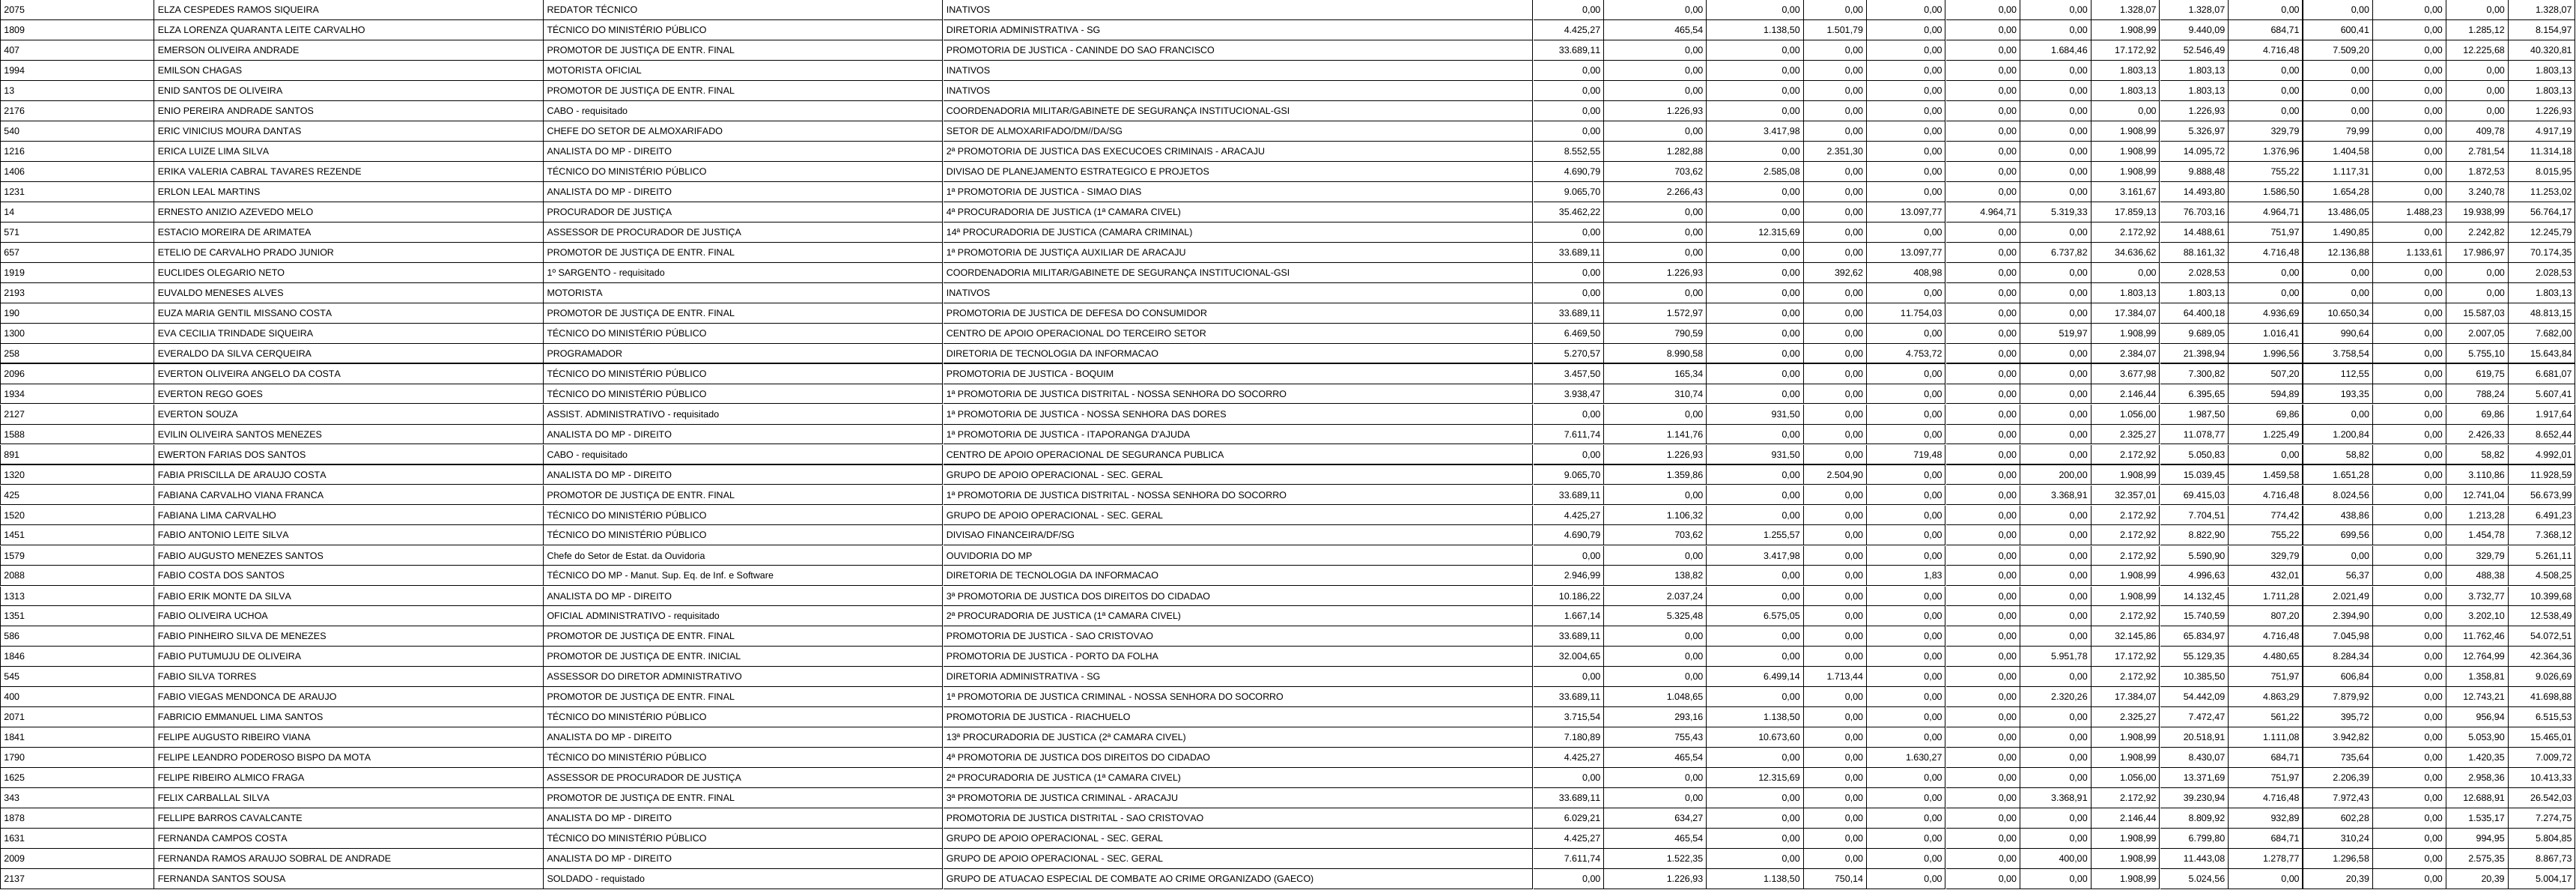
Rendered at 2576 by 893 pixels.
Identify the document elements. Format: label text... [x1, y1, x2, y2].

table_cell 0,00 [1707, 263, 1803, 282]
table_cell 0,00 [1804, 405, 1866, 424]
table_cell 0,00 [1804, 727, 1866, 747]
table_cell 5.004,17 [2509, 869, 2575, 889]
table_cell 0,00 [1804, 81, 1866, 100]
table_cell 1.908,99 [2092, 587, 2159, 605]
table_cell 0,00 [1604, 667, 1706, 686]
table_cell 0,00 [1804, 566, 1866, 585]
table_cell FELLIPE BARROS CAVALCANTE [154, 808, 543, 828]
table_cell ERNESTO ANIZIO AZEVEDO MELO [154, 202, 543, 222]
table_cell 0,00 [1867, 465, 1945, 484]
table_cell 0,00 [1707, 283, 1803, 303]
table_cell 32.004,65 [1534, 647, 1603, 666]
table_cell EVERTON REGO GOES [154, 384, 543, 403]
table_cell 7.704,51 [2160, 506, 2228, 524]
table_cell 20,39 [2446, 869, 2508, 889]
table_cell 15.587,03 [2446, 303, 2508, 323]
table_cell 13 [1, 81, 154, 100]
table_cell 774,42 [2229, 506, 2302, 524]
table_cell 0,00 [2373, 687, 2446, 706]
table_cell ASSESSOR DE PROCURADOR DE JUSTIÇA [544, 223, 942, 242]
table_cell 0,00 [1604, 202, 1706, 222]
table_cell 1.359,86 [1604, 465, 1706, 484]
table_cell 12.225,68 [2446, 40, 2508, 60]
table_cell 0,00 [1534, 283, 1603, 303]
table_cell FERNANDA CAMPOS COSTA [154, 829, 543, 848]
table_header 0,00 [1534, 0, 1603, 19]
table_cell 2.146,44 [2092, 384, 2159, 403]
table_cell 0,00 [1946, 40, 2020, 60]
table_cell 12.741,04 [2446, 485, 2508, 504]
table_cell 1.908,99 [2092, 465, 2159, 484]
table_cell FERNANDA RAMOS ARAUJO SOBRAL DE ANDRADE [154, 849, 543, 868]
table_cell 7.611,74 [1534, 849, 1603, 868]
table_cell 12.764,99 [2446, 647, 2508, 666]
table_cell 8.867,73 [2509, 849, 2575, 868]
table_cell 2.172,92 [2092, 546, 2159, 565]
table_cell 0,00 [2020, 263, 2091, 282]
table_cell 0,00 [1707, 303, 1803, 323]
table_cell 7.045,98 [2303, 626, 2372, 646]
table_cell 0,00 [2020, 283, 2091, 303]
table_cell EVERTON OLIVEIRA ANGELO DA COSTA [154, 364, 543, 384]
table_cell 0,00 [1707, 626, 1803, 646]
table_cell 17.384,07 [2092, 687, 2159, 706]
table_cell 1.917,64 [2509, 405, 2575, 424]
table_cell 2.242,82 [2446, 223, 2508, 242]
table_cell MOTORISTA [544, 283, 942, 303]
table_cell 0,00 [1804, 162, 1866, 181]
table_cell ANALISTA DO MP - DIREITO [544, 182, 942, 202]
table_cell 0,00 [1604, 81, 1706, 100]
table_cell TÉCNICO DO MINISTÉRIO PÚBLICO [544, 364, 942, 384]
table_cell 34.636,62 [2092, 243, 2159, 262]
table_cell 0,00 [1707, 101, 1803, 121]
table_cell 3.417,98 [1707, 546, 1803, 565]
table_cell 0,00 [1804, 748, 1866, 767]
table_cell 8.284,34 [2303, 647, 2372, 666]
table_cell 10.399,68 [2509, 587, 2575, 605]
table_cell ESTACIO MOREIRA DE ARIMATEA [154, 223, 543, 242]
table_cell 0,00 [1867, 283, 1945, 303]
table_cell FABIO AUGUSTO MENEZES SANTOS [154, 546, 543, 565]
table_header 0,00 [2020, 0, 2091, 19]
table_cell 0,00 [1867, 587, 1945, 605]
table_cell 1588 [1, 425, 154, 444]
table_cell 8.822,90 [2160, 525, 2228, 545]
table_cell 0,00 [1804, 425, 1866, 444]
table_cell 0,00 [1867, 364, 1945, 384]
table_cell 0,00 [2020, 303, 2091, 323]
table_cell CENTRO DE APOIO OPERACIONAL DE SEGURANCA PUBLICA [944, 445, 1532, 464]
table_cell FABIO VIEGAS MENDONCA DE ARAUJO [154, 687, 543, 706]
table_cell 0,00 [1867, 425, 1945, 444]
table_cell 519,97 [2020, 324, 2091, 343]
table_cell 1.282,88 [1604, 142, 1706, 161]
table_cell 310,74 [1604, 384, 1706, 403]
table_cell 3ª PROMOTORIA DE JUSTICA DOS DIREITOS DO CIDADAO [944, 587, 1532, 605]
table_cell PROMOTOR DE JUSTIÇA DE ENTR. INICIAL [544, 647, 942, 666]
table_cell 1.459,58 [2229, 465, 2302, 484]
table_cell 4.753,72 [1867, 344, 1945, 363]
table_cell 0,00 [2020, 869, 2091, 889]
table_cell 1320 [1, 465, 154, 484]
table_cell TÉCNICO DO MINISTÉRIO PÚBLICO [544, 20, 942, 40]
table_cell 0,00 [2020, 101, 2091, 121]
table_cell 11.762,46 [2446, 626, 2508, 646]
table_cell 994,95 [2446, 829, 2508, 848]
table_cell 0,00 [1946, 364, 2020, 384]
table_cell 1.586,50 [2229, 182, 2302, 202]
table_cell 4.917,19 [2509, 121, 2575, 141]
table_cell 2088 [1, 566, 154, 585]
table_cell 15.740,59 [2160, 606, 2228, 626]
table_cell 703,62 [1604, 525, 1706, 545]
table_cell 0,00 [1804, 445, 1866, 464]
table_cell 0,00 [1804, 243, 1866, 262]
table_cell 2.037,24 [1604, 587, 1706, 605]
table_cell 6.515,53 [2509, 707, 2575, 727]
table_cell 1.226,93 [2160, 101, 2228, 121]
table_cell 0,00 [1867, 20, 1945, 40]
table_cell 0,00 [1867, 61, 1945, 80]
table_cell EVERTON SOUZA [154, 405, 543, 424]
table_cell COORDENADORIA MILITAR/GABINETE DE SEGURANÇA INSTITUCIONAL-GSI [944, 263, 1532, 282]
table_cell 1790 [1, 748, 154, 767]
table_cell 55.129,35 [2160, 647, 2228, 666]
table_cell 0,00 [1604, 485, 1706, 504]
table_cell 65.834,97 [2160, 626, 2228, 646]
table_cell 0,00 [2446, 61, 2508, 80]
table_cell 0,00 [2373, 344, 2446, 363]
table_cell 0,00 [1867, 324, 1945, 343]
table_cell 52.546,49 [2160, 40, 2228, 60]
table_cell 1.908,99 [2092, 162, 2159, 181]
table_cell 9.888,48 [2160, 162, 2228, 181]
table_cell 39.230,94 [2160, 788, 2228, 808]
table_header 0,00 [2373, 0, 2446, 19]
table_cell 1.200,84 [2303, 425, 2372, 444]
table_cell 0,00 [1707, 384, 1803, 403]
table_cell 751,97 [2229, 223, 2302, 242]
table_cell 4.996,63 [2160, 566, 2228, 585]
table_cell 586 [1, 626, 154, 646]
table_cell 12.743,21 [2446, 687, 2508, 706]
table_cell 0,00 [2020, 667, 2091, 686]
table_cell 7.368,12 [2509, 525, 2575, 545]
table_cell 0,00 [1946, 748, 2020, 767]
table_cell 0,00 [1804, 788, 1866, 808]
table_cell EVERALDO DA SILVA CERQUEIRA [154, 344, 543, 363]
table_cell 1.141,76 [1604, 425, 1706, 444]
table_cell 200,00 [2020, 465, 2091, 484]
table_cell DIVISAO DE PLANEJAMENTO ESTRATEGICO E PROJETOS [944, 162, 1532, 181]
table_cell ANALISTA DO MP - DIREITO [544, 727, 942, 747]
table_cell 788,24 [2446, 384, 2508, 403]
table_cell 0,00 [2373, 546, 2446, 565]
table_cell 8.430,07 [2160, 748, 2228, 767]
table_cell 1.667,14 [1534, 606, 1603, 626]
table_cell 0,00 [2020, 808, 2091, 828]
table_header 1.328,07 [2092, 0, 2159, 19]
table_cell 4.480,65 [2229, 647, 2302, 666]
table_cell PROMOTOR DE JUSTIÇA DE ENTR. FINAL [544, 626, 942, 646]
table_cell 0,00 [1867, 727, 1945, 747]
table_cell 1.111,08 [2229, 727, 2302, 747]
table_cell PROMOTORIA DE JUSTICA - PORTO DA FOLHA [944, 647, 1532, 666]
table_cell 0,00 [1867, 405, 1945, 424]
table_cell 0,00 [1604, 647, 1706, 666]
table_cell 0,00 [2373, 606, 2446, 626]
table_cell CABO - requisitado [544, 101, 942, 121]
table_cell 392,62 [1804, 263, 1866, 282]
table_cell 3.161,67 [2092, 182, 2159, 202]
table_header 0,00 [1604, 0, 1706, 19]
table_cell ANALISTA DO MP - DIREITO [544, 587, 942, 605]
table_cell FABIO OLIVEIRA UCHOA [154, 606, 543, 626]
table_cell 329,79 [2229, 121, 2302, 141]
table_cell 0,00 [1707, 425, 1803, 444]
table_cell PROMOTORIA DE JUSTICA DE DEFESA DO CONSUMIDOR [944, 303, 1532, 323]
table_cell 0,00 [2020, 546, 2091, 565]
table_cell 0,00 [2092, 101, 2159, 121]
table_cell 1.711,28 [2229, 587, 2302, 605]
table_cell 0,00 [2373, 849, 2446, 868]
table_cell 5.319,33 [2020, 202, 2091, 222]
table_cell 0,00 [1707, 142, 1803, 161]
table_cell 0,00 [1804, 546, 1866, 565]
table_cell 684,71 [2229, 748, 2302, 767]
table_cell INATIVOS [944, 81, 1532, 100]
table_header 1.328,07 [2509, 0, 2575, 19]
table_cell ERICA LUIZE LIMA SILVA [154, 142, 543, 161]
table_cell 0,00 [2373, 445, 2446, 464]
table_cell 755,43 [1604, 727, 1706, 747]
table_cell 3.732,77 [2446, 587, 2508, 605]
table_cell 2ª PROCURADORIA DE JUSTICA (1ª CAMARA CIVEL) [944, 768, 1532, 787]
table_cell 0,00 [1804, 808, 1866, 828]
table_cell 0,00 [2373, 506, 2446, 524]
table_cell 0,00 [1534, 263, 1603, 282]
table_cell 750,14 [1804, 869, 1866, 889]
table_cell 4.964,71 [1946, 202, 2020, 222]
table_cell CABO - requisitado [544, 445, 942, 464]
table_cell 0,00 [2373, 647, 2446, 666]
table_cell EMERSON OLIVEIRA ANDRADE [154, 40, 543, 60]
table_cell 20.518,91 [2160, 727, 2228, 747]
table_cell 1.908,99 [2092, 869, 2159, 889]
table_cell 0,00 [1534, 445, 1603, 464]
table_cell 0,00 [1534, 546, 1603, 565]
table_cell 0,00 [1946, 606, 2020, 626]
table_cell 1231 [1, 182, 154, 202]
table_cell 4.425,27 [1534, 748, 1603, 767]
table_cell 0,00 [1867, 101, 1945, 121]
table_cell 0,00 [1946, 869, 2020, 889]
table_cell 0,00 [1707, 485, 1803, 504]
table_cell 6.029,21 [1534, 808, 1603, 828]
table_cell 488,38 [2446, 566, 2508, 585]
table_cell 9.065,70 [1534, 465, 1603, 484]
table_cell 0,00 [2373, 768, 2446, 787]
table_cell OFICIAL ADMINISTRATIVO - requisitado [544, 606, 942, 626]
table_cell 602,28 [2303, 808, 2372, 828]
table_cell 4.508,25 [2509, 566, 2575, 585]
table_cell 11.314,18 [2509, 142, 2575, 161]
table_cell 0,00 [1946, 687, 2020, 706]
table_cell 33.689,11 [1534, 485, 1603, 504]
table_cell 0,00 [1707, 587, 1803, 605]
table_cell 956,94 [2446, 707, 2508, 727]
table_cell ELZA LORENZA QUARANTA LEITE CARVALHO [154, 20, 543, 40]
table_cell 0,00 [1946, 667, 2020, 686]
table_cell 1.872,53 [2446, 162, 2508, 181]
table_cell 1.225,49 [2229, 425, 2302, 444]
table_cell 0,00 [1946, 525, 2020, 545]
table_cell FABIO ERIK MONTE DA SILVA [154, 587, 543, 605]
table_cell 0,00 [2020, 20, 2091, 40]
table_cell 6.737,82 [2020, 243, 2091, 262]
table_cell 1.908,99 [2092, 20, 2159, 40]
table_cell 1994 [1, 61, 154, 80]
table_cell 5.326,97 [2160, 121, 2228, 141]
table_cell 56.673,99 [2509, 485, 2575, 504]
table_cell 1ª PROMOTORIA DE JUSTICA DISTRITAL - NOSSA SENHORA DO SOCORRO [944, 485, 1532, 504]
table_cell FERNANDA SANTOS SOUSA [154, 869, 543, 889]
table_cell 9.689,05 [2160, 324, 2228, 343]
table_cell 425 [1, 485, 154, 504]
table_cell 12.538,49 [2509, 606, 2575, 626]
table_cell 0,00 [1946, 425, 2020, 444]
table_cell 0,00 [2373, 566, 2446, 585]
table_cell 1.908,99 [2092, 324, 2159, 343]
table_cell 5.053,90 [2446, 727, 2508, 747]
table_cell 17.172,92 [2092, 40, 2159, 60]
table_cell 1.226,93 [2509, 101, 2575, 121]
table_cell 0,00 [1707, 344, 1803, 363]
table_cell 684,71 [2229, 20, 2302, 40]
table_cell 931,50 [1707, 445, 1803, 464]
table_cell 4.716,48 [2229, 243, 2302, 262]
table_cell 807,20 [2229, 606, 2302, 626]
table_cell 0,00 [1946, 849, 2020, 868]
table_cell 1.296,58 [2303, 849, 2372, 868]
table_cell 7.274,75 [2509, 808, 2575, 828]
table_cell 0,00 [2373, 587, 2446, 605]
table_cell 11.754,03 [1867, 303, 1945, 323]
table_cell 0,00 [2373, 223, 2446, 242]
table_cell ASSESSOR DO DIRETOR ADMINISTRATIVO [544, 667, 942, 686]
table_cell 0,00 [1867, 162, 1945, 181]
table_cell 0,00 [1707, 506, 1803, 524]
table_cell DIRETORIA ADMINISTRATIVA - SG [944, 20, 1532, 40]
table_cell 0,00 [1804, 485, 1866, 504]
table_cell 1520 [1, 506, 154, 524]
table_cell 0,00 [1946, 587, 2020, 605]
table_cell 465,54 [1604, 748, 1706, 767]
table_cell 932,89 [2229, 808, 2302, 828]
table_cell 2.007,05 [2446, 324, 2508, 343]
table_cell ANALISTA DO MP - DIREITO [544, 849, 942, 868]
table_cell 4ª PROCURADORIA DE JUSTICA (1ª CAMARA CIVEL) [944, 202, 1532, 222]
table_cell 0,00 [1804, 606, 1866, 626]
table_cell 2193 [1, 283, 154, 303]
table_cell 0,00 [1946, 788, 2020, 808]
table_header 0,00 [1707, 0, 1803, 19]
table_cell 0,00 [1604, 223, 1706, 242]
table_cell 0,00 [1946, 121, 2020, 141]
table_cell 408,98 [1867, 263, 1945, 282]
table_cell 0,00 [1707, 81, 1803, 100]
table_cell 0,00 [2229, 81, 2302, 100]
table_cell 3.758,54 [2303, 344, 2372, 363]
table_cell FABIA PRISCILLA DE ARAUJO COSTA [154, 465, 543, 484]
table_cell 0,00 [1867, 506, 1945, 524]
table_cell 1.133,61 [2373, 243, 2446, 262]
table_cell 0,00 [1946, 405, 2020, 424]
table_cell 33.689,11 [1534, 687, 1603, 706]
table_cell 0,00 [2446, 101, 2508, 121]
table_cell INATIVOS [944, 61, 1532, 80]
table_cell 0,00 [1867, 182, 1945, 202]
table_cell 4.425,27 [1534, 506, 1603, 524]
table_cell 13.486,05 [2303, 202, 2372, 222]
table_cell 1300 [1, 324, 154, 343]
table_cell 606,84 [2303, 667, 2372, 686]
table_cell 3.417,98 [1707, 121, 1803, 141]
table_cell 14ª PROCURADORIA DE JUSTICA (CAMARA CRIMINAL) [944, 223, 1532, 242]
table_cell 0,00 [2020, 525, 2091, 545]
table_cell 0,00 [1804, 182, 1866, 202]
table_cell 0,00 [1604, 626, 1706, 646]
table_cell 2.325,27 [2092, 425, 2159, 444]
table_cell 719,48 [1867, 445, 1945, 464]
table_cell 407 [1, 40, 154, 60]
table_cell FABIO PUTUMUJU DE OLIVEIRA [154, 647, 543, 666]
table_cell 13.097,77 [1867, 243, 1945, 262]
table_cell 1.488,23 [2373, 202, 2446, 222]
table_cell 0,00 [2229, 283, 2302, 303]
table_cell 0,00 [2020, 364, 2091, 384]
table_cell COORDENADORIA MILITAR/GABINETE DE SEGURANÇA INSTITUCIONAL-GSI [944, 101, 1532, 121]
table_cell 0,00 [2373, 121, 2446, 141]
table_cell 409,78 [2446, 121, 2508, 141]
table_cell 0,00 [2229, 61, 2302, 80]
table_cell 0,00 [1946, 808, 2020, 828]
table_cell 0,00 [1867, 829, 1945, 848]
table_cell 5.755,10 [2446, 344, 2508, 363]
table_cell 0,00 [2020, 344, 2091, 363]
table_cell 1.630,27 [1867, 748, 1945, 767]
table_cell 699,56 [2303, 525, 2372, 545]
table_cell 0,00 [2229, 263, 2302, 282]
table_cell 70.174,35 [2509, 243, 2575, 262]
table_cell 0,00 [2020, 445, 2091, 464]
table_cell 0,00 [2229, 101, 2302, 121]
table_cell MOTORISTA OFICIAL [544, 61, 942, 80]
table_cell 1ª PROMOTORIA DE JUSTICA - NOSSA SENHORA DAS DORES [944, 405, 1532, 424]
table_cell TÉCNICO DO MINISTÉRIO PÚBLICO [544, 707, 942, 727]
table_cell 1.908,99 [2092, 829, 2159, 848]
table_cell 5.607,41 [2509, 384, 2575, 403]
table_cell 6.799,80 [2160, 829, 2228, 848]
table_cell 1ª PROMOTORIA DE JUSTICA - SIMAO DIAS [944, 182, 1532, 202]
table_cell 7.472,47 [2160, 707, 2228, 727]
table_cell OUVIDORIA DO MP [944, 546, 1532, 565]
table_cell 1.454,78 [2446, 525, 2508, 545]
table_cell DIRETORIA DE TECNOLOGIA DA INFORMACAO [944, 566, 1532, 585]
table_cell FABIO PINHEIRO SILVA DE MENEZES [154, 626, 543, 646]
table_cell 0,00 [1946, 727, 2020, 747]
table_cell 0,00 [1804, 40, 1866, 60]
table_cell ENIO PEREIRA ANDRADE SANTOS [154, 101, 543, 121]
table_cell 0,00 [1804, 364, 1866, 384]
table_cell EUZA MARIA GENTIL MISSANO COSTA [154, 303, 543, 323]
table_cell FABIO ANTONIO LEITE SILVA [154, 525, 543, 545]
table_cell 1.803,13 [2160, 61, 2228, 80]
table_cell 33.689,11 [1534, 788, 1603, 808]
table_cell 0,00 [1534, 768, 1603, 787]
table_cell 0,00 [2020, 405, 2091, 424]
table_cell 4.992,01 [2509, 445, 2575, 464]
table_cell 0,00 [2373, 20, 2446, 40]
table_cell 0,00 [1867, 525, 1945, 545]
table_cell 0,00 [1804, 223, 1866, 242]
table_cell 0,00 [2373, 405, 2446, 424]
table_cell 33.689,11 [1534, 303, 1603, 323]
table_cell 1625 [1, 768, 154, 787]
table_cell 0,00 [2020, 142, 2091, 161]
table_cell 0,00 [2303, 405, 2372, 424]
table_cell 0,00 [1867, 485, 1945, 504]
table_cell 1631 [1, 829, 154, 848]
table_cell 4.716,48 [2229, 788, 2302, 808]
table_cell 0,00 [2303, 101, 2372, 121]
table_cell 1451 [1, 525, 154, 545]
table_cell 0,00 [1707, 788, 1803, 808]
table_cell 2.028,53 [2160, 263, 2228, 282]
table_cell 8.552,55 [1534, 142, 1603, 161]
table_cell 0,00 [2020, 506, 2091, 524]
table_cell 0,00 [1604, 61, 1706, 80]
table_cell PROMOTOR DE JUSTIÇA DE ENTR. FINAL [544, 788, 942, 808]
table_cell 0,00 [1804, 506, 1866, 524]
table_cell 14.132,45 [2160, 587, 2228, 605]
table_cell 1216 [1, 142, 154, 161]
table_cell TÉCNICO DO MP - Manut. Sup. Eq. de Inf. e Software [544, 566, 942, 585]
table_cell 33.689,11 [1534, 40, 1603, 60]
table_cell 0,00 [1604, 768, 1706, 787]
table_cell 2.172,92 [2092, 788, 2159, 808]
table_cell 0,00 [1604, 121, 1706, 141]
table_cell 1.803,13 [2160, 81, 2228, 100]
table_cell 0,00 [1867, 384, 1945, 403]
table_cell 1.016,41 [2229, 324, 2302, 343]
table_cell FABIANA CARVALHO VIANA FRANCA [154, 485, 543, 504]
table_cell 12.136,88 [2303, 243, 2372, 262]
table_cell 5.261,11 [2509, 546, 2575, 565]
table_header 0,00 [2303, 0, 2372, 19]
table_cell 751,97 [2229, 667, 2302, 686]
table_cell EMILSON CHAGAS [154, 61, 543, 80]
table_cell 14 [1, 202, 154, 222]
table_cell 6.575,05 [1707, 606, 1803, 626]
table_cell ETELIO DE CARVALHO PRADO JUNIOR [154, 243, 543, 262]
table_cell 0,00 [1867, 81, 1945, 100]
table_cell 7.009,72 [2509, 748, 2575, 767]
table_cell 6.469,50 [1534, 324, 1603, 343]
table_cell 4ª PROMOTORIA DE JUSTICA DOS DIREITOS DO CIDADAO [944, 748, 1532, 767]
table_cell 0,00 [2373, 61, 2446, 80]
table_cell 600,41 [2303, 20, 2372, 40]
table_cell 2.426,33 [2446, 425, 2508, 444]
table_cell 0,00 [2373, 425, 2446, 444]
table_cell 2.172,92 [2092, 667, 2159, 686]
table_cell 1.803,13 [2160, 283, 2228, 303]
table_cell 1.987,50 [2160, 405, 2228, 424]
table_cell 0,00 [1804, 587, 1866, 605]
table_cell 735,64 [2303, 748, 2372, 767]
table_cell 6.395,65 [2160, 384, 2228, 403]
table_cell 0,00 [1534, 667, 1603, 686]
table_cell 1579 [1, 546, 154, 565]
table_cell 1351 [1, 606, 154, 626]
table_cell 0,00 [1867, 788, 1945, 808]
table_cell 15.643,84 [2509, 344, 2575, 363]
table_cell 329,79 [2446, 546, 2508, 565]
table_cell 1.226,93 [1604, 263, 1706, 282]
table_cell 1919 [1, 263, 154, 282]
table_cell 6.681,07 [2509, 364, 2575, 384]
table_cell 0,00 [1946, 101, 2020, 121]
table_cell 0,00 [1604, 546, 1706, 565]
table_cell 0,00 [2373, 364, 2446, 384]
table_cell 1313 [1, 587, 154, 605]
table_cell 3.938,47 [1534, 384, 1603, 403]
table_cell 1ª PROMOTORIA DE JUSTICA - ITAPORANGA D'AJUDA [944, 425, 1532, 444]
table_cell 1.803,13 [2092, 81, 2159, 100]
table_cell 0,00 [2020, 829, 2091, 848]
table_cell 14.095,72 [2160, 142, 2228, 161]
table_cell 12.315,69 [1707, 768, 1803, 787]
table_cell 5.590,90 [2160, 546, 2228, 565]
table_cell 165,34 [1604, 364, 1706, 384]
table_cell DIRETORIA DE TECNOLOGIA DA INFORMACAO [944, 344, 1532, 363]
table_cell 10.186,22 [1534, 587, 1603, 605]
table_cell 0,00 [1946, 829, 2020, 848]
table_cell ANALISTA DO MP - DIREITO [544, 808, 942, 828]
table_cell 1.908,99 [2092, 849, 2159, 868]
table_cell 3.368,91 [2020, 485, 2091, 504]
table_cell 0,00 [1946, 61, 2020, 80]
table_cell TÉCNICO DO MINISTÉRIO PÚBLICO [544, 384, 942, 403]
table_cell 891 [1, 445, 154, 464]
table_cell 1.226,93 [1604, 869, 1706, 889]
table_cell 0,00 [1534, 101, 1603, 121]
table_cell 11.928,59 [2509, 465, 2575, 484]
table_cell 3.677,98 [2092, 364, 2159, 384]
table_cell 1.138,50 [1707, 707, 1803, 727]
table_cell 138,82 [1604, 566, 1706, 585]
table_cell 17.172,92 [2092, 647, 2159, 666]
table_cell 0,00 [2020, 384, 2091, 403]
table_cell 8.154,97 [2509, 20, 2575, 40]
table_cell 0,00 [2229, 869, 2302, 889]
table_cell 33.689,11 [1534, 243, 1603, 262]
table_cell 0,00 [2446, 81, 2508, 100]
table_cell 0,00 [1707, 364, 1803, 384]
table_cell 0,00 [1946, 344, 2020, 363]
table_header 0,00 [2229, 0, 2302, 19]
table_cell 438,86 [2303, 506, 2372, 524]
table_cell 19.938,99 [2446, 202, 2508, 222]
table_cell 657 [1, 243, 154, 262]
table_cell 9.440,09 [2160, 20, 2228, 40]
table_cell 0,00 [1804, 849, 1866, 868]
table_cell 10.385,50 [2160, 667, 2228, 686]
table_cell 0,00 [1707, 647, 1803, 666]
table_cell 4.964,71 [2229, 202, 2302, 222]
table_cell 0,00 [2303, 263, 2372, 282]
table_cell ERIKA VALERIA CABRAL TAVARES REZENDE [154, 162, 543, 181]
table_cell 9.065,70 [1534, 182, 1603, 202]
table_cell 1.056,00 [2092, 768, 2159, 787]
table_cell 69,86 [2229, 405, 2302, 424]
table_cell 13ª PROCURADORIA DE JUSTICA (2ª CAMARA CIVEL) [944, 727, 1532, 747]
table_cell 0,00 [2020, 223, 2091, 242]
table_cell 0,00 [2020, 626, 2091, 646]
table_cell ASSIST. ADMINISTRATIVO - requisitado [544, 405, 942, 424]
table_cell ERIC VINICIUS MOURA DANTAS [154, 121, 543, 141]
table_header INATIVOS [944, 0, 1532, 19]
table_cell FELIX CARBALLAL SILVA [154, 788, 543, 808]
table_cell 54.072,51 [2509, 626, 2575, 646]
table_cell SOLDADO - requistado [544, 869, 942, 889]
table_cell 0,00 [1604, 40, 1706, 60]
table_cell 12.688,91 [2446, 788, 2508, 808]
table_cell 1.908,99 [2092, 748, 2159, 767]
table_cell 3.457,50 [1534, 364, 1603, 384]
table_cell PROMOTOR DE JUSTIÇA DE ENTR. FINAL [544, 40, 942, 60]
table_cell 571 [1, 223, 154, 242]
table_cell 26.542,03 [2509, 788, 2575, 808]
table_cell Chefe do Setor de Estat. da Ouvidoria [544, 546, 942, 565]
table_cell 0,00 [1804, 283, 1866, 303]
table_cell 0,00 [1946, 546, 2020, 565]
table_cell 5.024,56 [2160, 869, 2228, 889]
table_cell 0,00 [1867, 707, 1945, 727]
table_cell 7.879,92 [2303, 687, 2372, 706]
table_cell 0,00 [2373, 162, 2446, 181]
table_cell 0,00 [1804, 303, 1866, 323]
table_cell 2.325,27 [2092, 707, 2159, 727]
table_cell 3ª PROMOTORIA DE JUSTICA CRIMINAL - ARACAJU [944, 788, 1532, 808]
table_cell 0,00 [2373, 40, 2446, 60]
table_cell 2.172,92 [2092, 606, 2159, 626]
table_cell 0,00 [2373, 869, 2446, 889]
table_cell 1.501,79 [1804, 20, 1866, 40]
table_cell 4.425,27 [1534, 829, 1603, 848]
table_cell 0,00 [1804, 384, 1866, 403]
table_cell FABRICIO EMMANUEL LIMA SANTOS [154, 707, 543, 727]
table_cell 20,39 [2303, 869, 2372, 889]
table_cell 11.443,08 [2160, 849, 2228, 868]
table_cell 14.493,80 [2160, 182, 2228, 202]
table_cell 4.716,48 [2229, 626, 2302, 646]
table_cell EUCLIDES OLEGARIO NETO [154, 263, 543, 282]
table_cell 1.138,50 [1707, 20, 1803, 40]
table_cell 0,00 [2020, 768, 2091, 787]
table_cell 0,00 [1946, 303, 2020, 323]
table_cell 0,00 [1707, 182, 1803, 202]
table_cell FELIPE RIBEIRO ALMICO FRAGA [154, 768, 543, 787]
table_cell 33.689,11 [1534, 626, 1603, 646]
table_cell FELIPE LEANDRO PODEROSO BISPO DA MOTA [154, 748, 543, 767]
table_cell PROMOTORIA DE JUSTICA - BOQUIM [944, 364, 1532, 384]
table_cell 0,00 [1946, 243, 2020, 262]
table_cell 1.056,00 [2092, 405, 2159, 424]
table_cell 465,54 [1604, 829, 1706, 848]
table_cell 4.690,79 [1534, 525, 1603, 545]
table_cell 343 [1, 788, 154, 808]
table_cell 0,00 [1604, 788, 1706, 808]
table_cell CHEFE DO SETOR DE ALMOXARIFADO [544, 121, 942, 141]
table_cell 1.908,99 [2092, 121, 2159, 141]
table_cell 0,00 [1804, 687, 1866, 706]
table_cell 6.491,23 [2509, 506, 2575, 524]
table_header REDATOR TÉCNICO [544, 0, 942, 19]
table_cell 0,00 [1707, 829, 1803, 848]
table_cell 0,00 [2020, 162, 2091, 181]
table_cell 2176 [1, 101, 154, 121]
table_cell 0,00 [1707, 849, 1803, 868]
table_cell 0,00 [1946, 647, 2020, 666]
table_cell 0,00 [1707, 324, 1803, 343]
table_cell 1.255,57 [1707, 525, 1803, 545]
table_cell 0,00 [2373, 788, 2446, 808]
table_cell 1.358,81 [2446, 667, 2508, 686]
table_cell 0,00 [1867, 687, 1945, 706]
table_cell 0,00 [1946, 20, 2020, 40]
table_cell 0,00 [1867, 546, 1945, 565]
table_cell GRUPO DE APOIO OPERACIONAL - SEC. GERAL [944, 506, 1532, 524]
table_cell 2.172,92 [2092, 445, 2159, 464]
table_cell 4.716,48 [2229, 485, 2302, 504]
table_cell 0,00 [1707, 687, 1803, 706]
table_cell 0,00 [1604, 283, 1706, 303]
table_cell 40.320,81 [2509, 40, 2575, 60]
table_cell 2071 [1, 707, 154, 727]
table_cell 8.652,44 [2509, 425, 2575, 444]
table_cell 2.172,92 [2092, 506, 2159, 524]
table_cell 0,00 [1946, 283, 2020, 303]
table_header 0,00 [1946, 0, 2020, 19]
table_cell 1.803,13 [2092, 283, 2159, 303]
table_cell INATIVOS [944, 283, 1532, 303]
table_cell 0,00 [2373, 263, 2446, 282]
table_cell 0,00 [1946, 263, 2020, 282]
table_cell 1.654,28 [2303, 182, 2372, 202]
table_cell 0,00 [1867, 768, 1945, 787]
table_cell 400 [1, 687, 154, 706]
table_cell 0,00 [1707, 808, 1803, 828]
table_cell 1.048,65 [1604, 687, 1706, 706]
table_cell 2.021,49 [2303, 587, 2372, 605]
table_cell 11.253,02 [2509, 182, 2575, 202]
table_cell 0,00 [1946, 324, 2020, 343]
table_cell 21.398,94 [2160, 344, 2228, 363]
table_cell 7.611,74 [1534, 425, 1603, 444]
table_cell 2.575,35 [2446, 849, 2508, 868]
table_cell 0,00 [1946, 465, 2020, 484]
table_cell 1ª PROMOTORIA DE JUSTIÇA AUXILIAR DE ARACAJU [944, 243, 1532, 262]
table_cell 0,00 [1604, 405, 1706, 424]
table_cell 0,00 [1804, 101, 1866, 121]
table_cell 7.180,89 [1534, 727, 1603, 747]
table_cell 1.684,46 [2020, 40, 2091, 60]
table_cell 293,16 [1604, 707, 1706, 727]
table_cell 0,00 [1867, 647, 1945, 666]
table_cell 0,00 [2373, 829, 2446, 848]
table_cell 0,00 [1867, 40, 1945, 60]
table_cell 684,71 [2229, 829, 2302, 848]
table_cell 0,00 [1804, 829, 1866, 848]
table_cell 2.781,54 [2446, 142, 2508, 161]
table_cell 2137 [1, 869, 154, 889]
table_cell PROMOTOR DE JUSTIÇA DE ENTR. FINAL [544, 81, 942, 100]
table_cell 0,00 [2373, 324, 2446, 343]
table_cell 0,00 [1946, 223, 2020, 242]
table_cell 10.673,60 [1707, 727, 1803, 747]
table_cell 0,00 [1804, 647, 1866, 666]
table_cell 0,00 [2373, 667, 2446, 686]
table_cell 0,00 [1604, 243, 1706, 262]
table_cell 5.050,83 [2160, 445, 2228, 464]
table_cell 1.376,96 [2229, 142, 2302, 161]
table_cell 0,00 [2020, 748, 2091, 767]
table_cell 1.572,97 [1604, 303, 1706, 323]
table_cell 5.804,85 [2509, 829, 2575, 848]
table_cell 0,00 [1867, 142, 1945, 161]
table_cell 0,00 [1804, 768, 1866, 787]
table_cell 17.384,07 [2092, 303, 2159, 323]
table_cell 88.161,32 [2160, 243, 2228, 262]
table_cell PROMOTORIA DE JUSTICA - CANINDE DO SAO FRANCISCO [944, 40, 1532, 60]
table_cell 3.110,86 [2446, 465, 2508, 484]
table_cell 17.859,13 [2092, 202, 2159, 222]
table_cell 2.946,99 [1534, 566, 1603, 585]
table_cell 0,00 [2373, 465, 2446, 484]
table_cell FABIO SILVA TORRES [154, 667, 543, 686]
table_cell 2.146,44 [2092, 808, 2159, 828]
table_cell 0,00 [2373, 727, 2446, 747]
table_cell 1ª PROMOTORIA DE JUSTICA DISTRITAL - NOSSA SENHORA DO SOCORRO [944, 384, 1532, 403]
table_cell 0,00 [2020, 182, 2091, 202]
table_cell 54.442,09 [2160, 687, 2228, 706]
table_cell 69.415,03 [2160, 485, 2228, 504]
table_cell 5.951,78 [2020, 647, 2091, 666]
table_cell 2.394,90 [2303, 606, 2372, 626]
table_cell 0,00 [1804, 202, 1866, 222]
table_cell 540 [1, 121, 154, 141]
table_cell GRUPO DE ATUACAO ESPECIAL DE COMBATE AO CRIME ORGANIZADO (GAECO) [944, 869, 1532, 889]
table_cell 755,22 [2229, 162, 2302, 181]
table_cell 1841 [1, 727, 154, 747]
table_cell 112,55 [2303, 364, 2372, 384]
table_cell 0,00 [1534, 223, 1603, 242]
table_cell 1846 [1, 647, 154, 666]
table_cell 0,00 [1804, 324, 1866, 343]
table_cell 0,00 [1804, 707, 1866, 727]
table_cell 7.972,43 [2303, 788, 2372, 808]
table_cell 11.078,77 [2160, 425, 2228, 444]
table_cell 5.270,57 [1534, 344, 1603, 363]
table_cell 0,00 [2020, 566, 2091, 585]
table_cell 0,00 [1946, 485, 2020, 504]
table_cell 1.651,28 [2303, 465, 2372, 484]
table_cell 10.650,34 [2303, 303, 2372, 323]
table_header 0,00 [2446, 0, 2508, 19]
table_header ELZA CESPEDES RAMOS SIQUEIRA [154, 0, 543, 19]
table_cell 0,00 [1946, 707, 2020, 727]
table_cell SETOR DE ALMOXARIFADO/DM//DA/SG [944, 121, 1532, 141]
table_cell 12.245,79 [2509, 223, 2575, 242]
table_cell 2.585,08 [1707, 162, 1803, 181]
table_cell 69,86 [2446, 405, 2508, 424]
table_cell FABIO COSTA DOS SANTOS [154, 566, 543, 585]
table_header 0,00 [1804, 0, 1866, 19]
table_cell 0,00 [1946, 506, 2020, 524]
table_cell 0,00 [1534, 405, 1603, 424]
table_cell 0,00 [1946, 768, 2020, 787]
table_cell PROMOTOR DE JUSTIÇA DE ENTR. FINAL [544, 243, 942, 262]
table_cell 0,00 [2373, 283, 2446, 303]
table_cell 0,00 [1804, 121, 1866, 141]
table_cell FELIPE AUGUSTO RIBEIRO VIANA [154, 727, 543, 747]
table_cell 1406 [1, 162, 154, 181]
table_cell 0,00 [1946, 445, 2020, 464]
table_cell 0,00 [2020, 606, 2091, 626]
table_cell 0,00 [2373, 384, 2446, 403]
table_cell 1ª PROMOTORIA DE JUSTICA CRIMINAL - NOSSA SENHORA DO SOCORRO [944, 687, 1532, 706]
table_cell 1.996,56 [2229, 344, 2302, 363]
table_cell 10.413,33 [2509, 768, 2575, 787]
table_cell 58,82 [2446, 445, 2508, 464]
table_cell 3.942,82 [2303, 727, 2372, 747]
table_cell FABIANA LIMA CARVALHO [154, 506, 543, 524]
table_cell 4.716,48 [2229, 40, 2302, 60]
table_cell 0,00 [1946, 81, 2020, 100]
table_cell 400,00 [2020, 849, 2091, 868]
table_cell 32.357,01 [2092, 485, 2159, 504]
table_cell 1.226,93 [1604, 101, 1706, 121]
table_cell 1.803,13 [2092, 61, 2159, 80]
table_cell 1.278,77 [2229, 849, 2302, 868]
table_cell 0,00 [2373, 626, 2446, 646]
table_cell 7.300,82 [2160, 364, 2228, 384]
table_cell 545 [1, 667, 154, 686]
table_header 0,00 [1867, 0, 1945, 19]
table_cell 0,00 [2020, 81, 2091, 100]
table_cell 1.285,12 [2446, 20, 2508, 40]
table_cell 2009 [1, 849, 154, 868]
table_cell 17.986,97 [2446, 243, 2508, 262]
table_cell ERLON LEAL MARTINS [154, 182, 543, 202]
table_cell 56,37 [2303, 566, 2372, 585]
table_cell 1934 [1, 384, 154, 403]
table_cell 0,00 [1946, 626, 2020, 646]
table_cell 0,00 [1867, 223, 1945, 242]
table_cell ANALISTA DO MP - DIREITO [544, 465, 942, 484]
table_cell 1.490,85 [2303, 223, 2372, 242]
table_cell 7.509,20 [2303, 40, 2372, 60]
table_cell 1.803,13 [2509, 283, 2575, 303]
table_cell 0,00 [1867, 808, 1945, 828]
table_cell 8.024,56 [2303, 485, 2372, 504]
table_cell 258 [1, 344, 154, 363]
table_cell 5.325,48 [1604, 606, 1706, 626]
table_cell PROMOTORIA DE JUSTICA DISTRITAL - SAO CRISTOVAO [944, 808, 1532, 828]
table_cell 1.908,99 [2092, 142, 2159, 161]
table_cell 1.803,13 [2509, 61, 2575, 80]
table_cell 1.908,99 [2092, 566, 2159, 585]
table_cell 0,00 [1534, 61, 1603, 80]
table_cell 703,62 [1604, 162, 1706, 181]
table_cell 2.384,07 [2092, 344, 2159, 363]
table_cell 0,00 [1804, 626, 1866, 646]
table_cell 0,00 [1707, 243, 1803, 262]
table_cell 0,00 [1707, 202, 1803, 222]
table_cell 76.703,16 [2160, 202, 2228, 222]
table_cell ENID SANTOS DE OLIVEIRA [154, 81, 543, 100]
table_cell 1,83 [1867, 566, 1945, 585]
table_cell 931,50 [1707, 405, 1803, 424]
table_cell DIVISAO FINANCEIRA/DF/SG [944, 525, 1532, 545]
table_cell 755,22 [2229, 525, 2302, 545]
table_cell TÉCNICO DO MINISTÉRIO PÚBLICO [544, 525, 942, 545]
table_cell 0,00 [2020, 121, 2091, 141]
table_cell 0,00 [1707, 566, 1803, 585]
table_cell 48.813,15 [2509, 303, 2575, 323]
table_cell 7.682,00 [2509, 324, 2575, 343]
table_header 2075 [1, 0, 154, 19]
table_cell GRUPO DE APOIO OPERACIONAL - SEC. GERAL [944, 829, 1532, 848]
table_cell TÉCNICO DO MINISTÉRIO PÚBLICO [544, 829, 942, 848]
table_cell 15.465,01 [2509, 727, 2575, 747]
table_cell 1.213,28 [2446, 506, 2508, 524]
table_cell ASSESSOR DE PROCURADOR DE JUSTIÇA [544, 768, 942, 787]
table_cell 13.097,77 [1867, 202, 1945, 222]
table_cell EVA CECILIA TRINDADE SIQUEIRA [154, 324, 543, 343]
table_cell TÉCNICO DO MINISTÉRIO PÚBLICO [544, 324, 942, 343]
table_cell 8.809,92 [2160, 808, 2228, 828]
table_cell 1.404,58 [2303, 142, 2372, 161]
table_cell 14.488,61 [2160, 223, 2228, 242]
table_cell TÉCNICO DO MINISTÉRIO PÚBLICO [544, 748, 942, 767]
table_cell 2.206,39 [2303, 768, 2372, 787]
table_cell EVILIN OLIVEIRA SANTOS MENEZES [154, 425, 543, 444]
table_cell 0,00 [1946, 566, 2020, 585]
table_cell 64.400,18 [2160, 303, 2228, 323]
table_cell 2.958,36 [2446, 768, 2508, 787]
table_cell 0,00 [1867, 121, 1945, 141]
table_cell 0,00 [2020, 425, 2091, 444]
table_cell 9.026,69 [2509, 667, 2575, 686]
table_cell 0,00 [1707, 748, 1803, 767]
table_cell 329,79 [2229, 546, 2302, 565]
table_cell 32.145,86 [2092, 626, 2159, 646]
table_cell 0,00 [1534, 869, 1603, 889]
table_cell 1.908,99 [2092, 727, 2159, 747]
table_cell 13.371,69 [2160, 768, 2228, 787]
table_cell 0,00 [1804, 525, 1866, 545]
table_cell 4.425,27 [1534, 20, 1603, 40]
table_cell 4.690,79 [1534, 162, 1603, 181]
table_cell 0,00 [1707, 40, 1803, 60]
table_cell 310,24 [2303, 829, 2372, 848]
table_cell 1.535,17 [2446, 808, 2508, 828]
table_cell 0,00 [2373, 525, 2446, 545]
table_cell PROGRAMADOR [544, 344, 942, 363]
table_cell 0,00 [2446, 263, 2508, 282]
table_cell 395,72 [2303, 707, 2372, 727]
table_cell 1.138,50 [1707, 869, 1803, 889]
table_cell 1.226,93 [1604, 445, 1706, 464]
table_cell EUVALDO MENESES ALVES [154, 283, 543, 303]
table_cell GRUPO DE APOIO OPERACIONAL - SEC. GERAL [944, 465, 1532, 484]
table_cell 2096 [1, 364, 154, 384]
table_cell 990,64 [2303, 324, 2372, 343]
table_cell 507,20 [2229, 364, 2302, 384]
table_cell 0,00 [2020, 587, 2091, 605]
table_cell 2ª PROCURADORIA DE JUSTICA (1ª CAMARA CIVEL) [944, 606, 1532, 626]
table_cell 0,00 [2303, 283, 2372, 303]
table_cell 79,99 [2303, 121, 2372, 141]
table_cell 0,00 [1867, 606, 1945, 626]
table_cell 1878 [1, 808, 154, 828]
table_cell PROMOTORIA DE JUSTICA - SAO CRISTOVAO [944, 626, 1532, 646]
table_cell 1809 [1, 20, 154, 40]
table_cell 12.315,69 [1707, 223, 1803, 242]
table_cell 0,00 [1707, 465, 1803, 484]
table_cell 0,00 [2373, 101, 2446, 121]
table_cell 1.803,13 [2509, 81, 2575, 100]
table_cell 0,00 [2373, 142, 2446, 161]
table_cell 0,00 [1534, 121, 1603, 141]
table_cell 193,35 [2303, 384, 2372, 403]
table_cell 1.117,31 [2303, 162, 2372, 181]
table_cell 1.713,44 [1804, 667, 1866, 686]
table_cell 0,00 [2092, 263, 2159, 282]
table_cell 0,00 [1946, 162, 2020, 181]
table_cell 2127 [1, 405, 154, 424]
table_cell 2.172,92 [2092, 223, 2159, 242]
table_cell 790,59 [1604, 324, 1706, 343]
table_cell 0,00 [2373, 303, 2446, 323]
table_cell 56.764,17 [2509, 202, 2575, 222]
table_cell 2.351,30 [1804, 142, 1866, 161]
table_cell 0,00 [2020, 707, 2091, 727]
table_cell 6.499,14 [1707, 667, 1803, 686]
table_cell 0,00 [2373, 81, 2446, 100]
table_cell 0,00 [1534, 81, 1603, 100]
table_cell 2.320,26 [2020, 687, 2091, 706]
table_cell 1.522,35 [1604, 849, 1706, 868]
table_cell 0,00 [2020, 727, 2091, 747]
table_cell 2.172,92 [2092, 525, 2159, 545]
table_cell 1.420,35 [2446, 748, 2508, 767]
table_cell PROMOTOR DE JUSTIÇA DE ENTR. FINAL [544, 687, 942, 706]
table_cell 0,00 [1707, 61, 1803, 80]
table_cell 0,00 [2373, 485, 2446, 504]
table_cell 619,75 [2446, 364, 2508, 384]
table_cell TÉCNICO DO MINISTÉRIO PÚBLICO [544, 162, 942, 181]
table_cell 8.015,95 [2509, 162, 2575, 181]
table_cell 0,00 [1867, 869, 1945, 889]
table_cell 2.028,53 [2509, 263, 2575, 282]
table_cell EWERTON FARIAS DOS SANTOS [154, 445, 543, 464]
table_cell 41.698,88 [2509, 687, 2575, 706]
table_cell 3.368,91 [2020, 788, 2091, 808]
table_cell 0,00 [2303, 61, 2372, 80]
table_cell 2.266,43 [1604, 182, 1706, 202]
table_cell 0,00 [2373, 182, 2446, 202]
table_cell ANALISTA DO MP - DIREITO [544, 425, 942, 444]
table_cell PROCURADOR DE JUSTIÇA [544, 202, 942, 222]
table_cell PROMOTOR DE JUSTIÇA DE ENTR. FINAL [544, 485, 942, 504]
table_cell 561,22 [2229, 707, 2302, 727]
table_cell 0,00 [2303, 81, 2372, 100]
table_cell 15.039,45 [2160, 465, 2228, 484]
table_cell PROMOTOR DE JUSTIÇA DE ENTR. FINAL [544, 303, 942, 323]
table_cell 0,00 [2373, 748, 2446, 767]
table_cell 0,00 [1804, 61, 1866, 80]
table_cell 0,00 [1867, 626, 1945, 646]
table_cell 58,82 [2303, 445, 2372, 464]
table_cell 0,00 [2373, 707, 2446, 727]
table_header 1.328,07 [2160, 0, 2228, 19]
table_cell PROMOTORIA DE JUSTICA - RIACHUELO [944, 707, 1532, 727]
table_cell 0,00 [1804, 344, 1866, 363]
table_cell 634,27 [1604, 808, 1706, 828]
table_cell 0,00 [2303, 546, 2372, 565]
table_cell 1º SARGENTO - requisitado [544, 263, 942, 282]
table_cell 751,97 [2229, 768, 2302, 787]
table_cell 0,00 [1946, 142, 2020, 161]
table_cell 2ª PROMOTORIA DE JUSTICA DAS EXECUCOES CRIMINAIS - ARACAJU [944, 142, 1532, 161]
table_cell 594,89 [2229, 384, 2302, 403]
table_cell TÉCNICO DO MINISTÉRIO PÚBLICO [544, 506, 942, 524]
table_cell 0,00 [1867, 849, 1945, 868]
table_cell 4.936,69 [2229, 303, 2302, 323]
table_cell 1.106,32 [1604, 506, 1706, 524]
table_cell 3.202,10 [2446, 606, 2508, 626]
table_cell 3.715,54 [1534, 707, 1603, 727]
table_cell ANALISTA DO MP - DIREITO [544, 142, 942, 161]
table_cell GRUPO DE APOIO OPERACIONAL - SEC. GERAL [944, 849, 1532, 868]
table_cell 35.462,22 [1534, 202, 1603, 222]
table_cell 3.240,78 [2446, 182, 2508, 202]
table_cell 2.504,90 [1804, 465, 1866, 484]
table_cell 0,00 [2446, 283, 2508, 303]
table_cell CENTRO DE APOIO OPERACIONAL DO TERCEIRO SETOR [944, 324, 1532, 343]
table_cell 42.364,36 [2509, 647, 2575, 666]
table_cell DIRETORIA ADMINISTRATIVA - SG [944, 667, 1532, 686]
table_cell 0,00 [2373, 808, 2446, 828]
table_cell 0,00 [2020, 61, 2091, 80]
table_cell 4.863,29 [2229, 687, 2302, 706]
table_cell 190 [1, 303, 154, 323]
table_cell 0,00 [2229, 445, 2302, 464]
table_cell 465,54 [1604, 20, 1706, 40]
table_cell 0,00 [1946, 384, 2020, 403]
table_cell 0,00 [1946, 182, 2020, 202]
table_cell 432,01 [2229, 566, 2302, 585]
table_cell 0,00 [1867, 667, 1945, 686]
table_cell 8.990,58 [1604, 344, 1706, 363]
